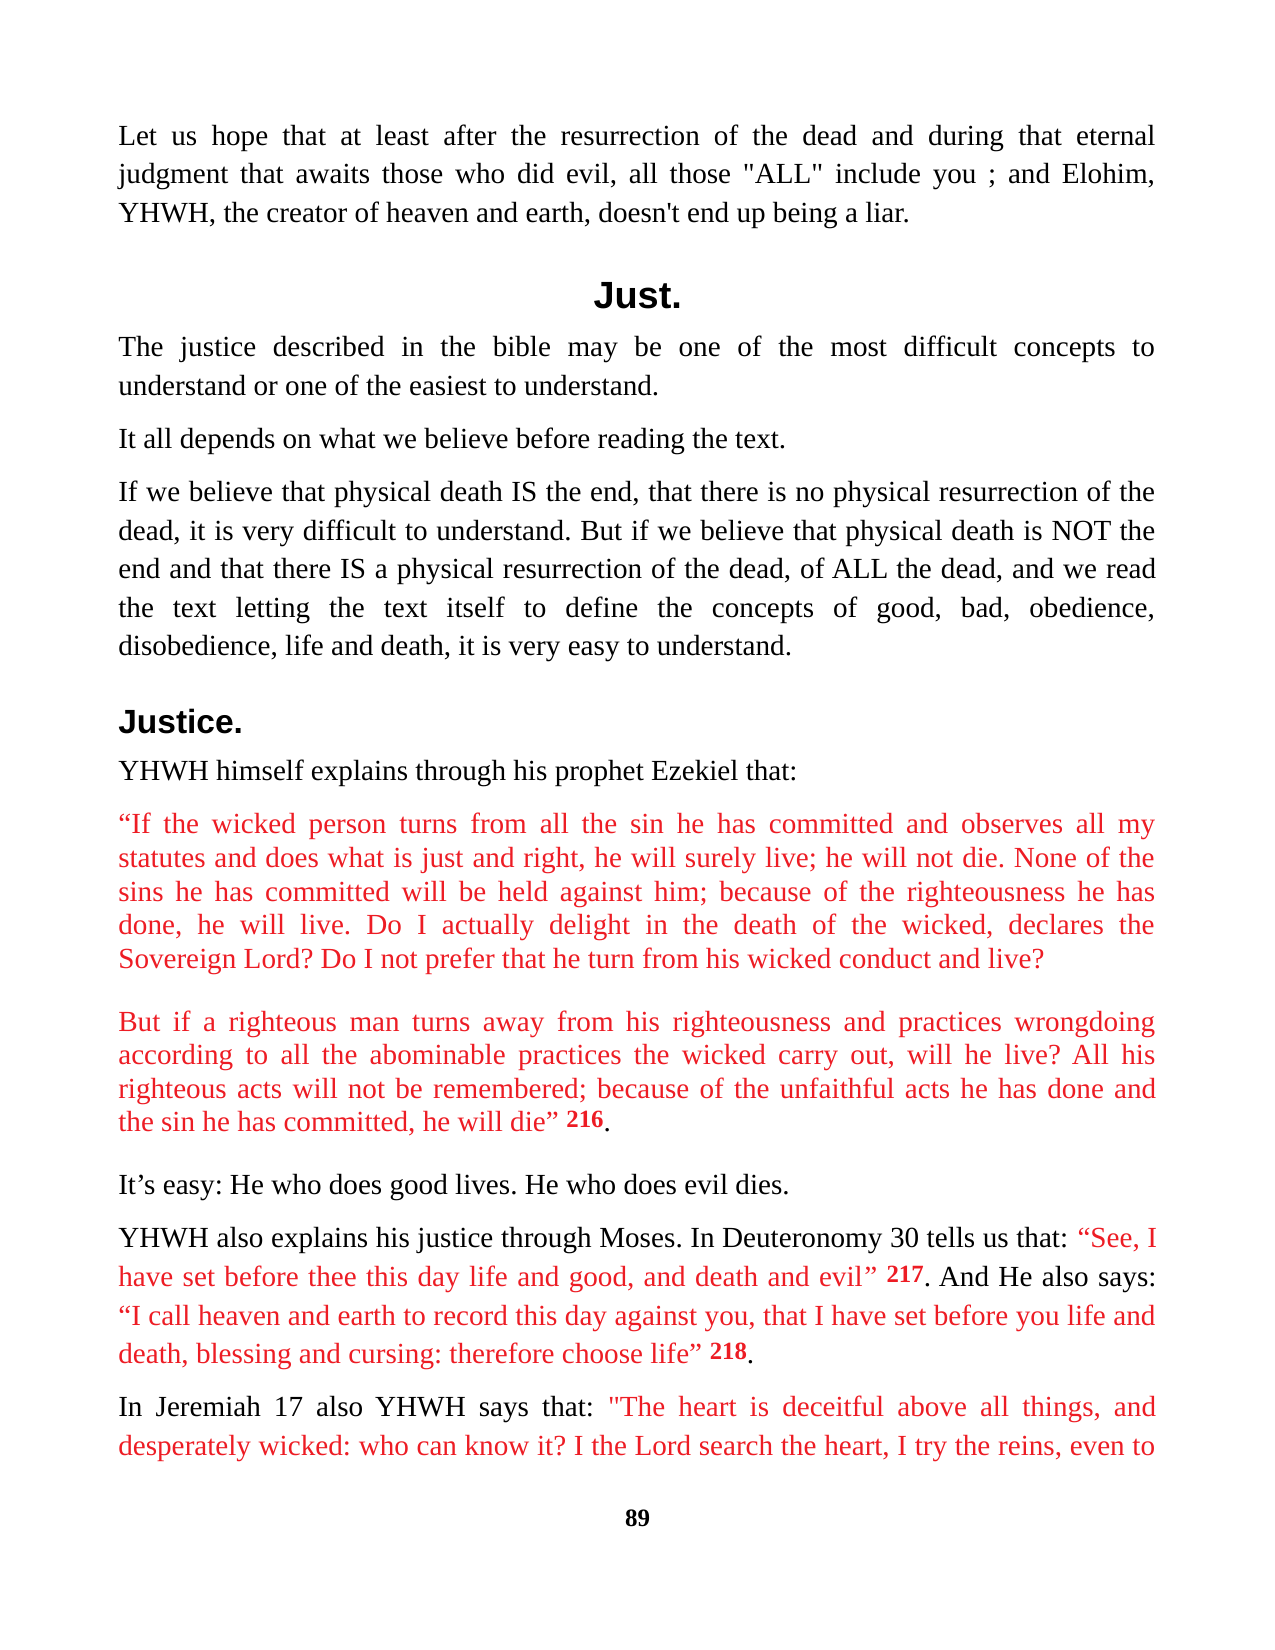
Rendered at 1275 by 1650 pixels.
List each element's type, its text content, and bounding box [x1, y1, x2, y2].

text YHWH also explains his justice through Moses. In Deuteronomy 30 tells us that: “See, I have set before thee this day life and good, and death and evil” . And He also says: “I call heaven and earth to record this day against you, that I have set before you life and death, blessing and cursing: therefore choose life” . [118, 1221, 1157, 1370]
text “If the wicked person turns from all the sin he has committed and observes all my statutes and does what is just and right, he will surely live; he will not die. None of the sins he has committed will be held against him; because of the righteousness he has done, he will live. Do I actually delight in the death of the wicked, declares the Sovereign Lord? Do I not prefer that he turn from his wicked conduct and live? [118, 807, 1157, 974]
text It’s easy: He who does good lives. He who does evil dies. [118, 1167, 1157, 1201]
subtitle Justice. [118, 702, 1157, 741]
text The justice described in the bible may be one of the most difficult concepts to understand or one of the easiest to understand. [118, 329, 1157, 402]
text But if a righteous man turns away from his righteousness and practices wrongdoing according to all the abominable practices the wicked carry out, will he live? All his righteous acts will not be remembered; because of the unfaithful acts he has done and the sin he has committed, he will die” . [118, 1004, 1157, 1138]
text YHWH himself explains through his prophet Ezekiel that: [118, 753, 1157, 787]
text Let us hope that at least after the resurrection of the dead and during that eternal judgment that awaits those who did evil, all those "ALL" include you ; and Elohim, YHWH, the creator of heaven and earth, doesn't end up being a liar. [118, 118, 1157, 229]
text It all depends on what we believe before reading the text. [118, 421, 1157, 455]
text In Jeremiah 17 also YHWH says that: "The heart is deceitful above all things, and desperately wicked: who can know it? I the Lord search the heart, I try the reins, even to [118, 1389, 1157, 1461]
subtitle Just. [118, 273, 1157, 317]
text If we believe that physical death IS the end, that there is no physical resurrection of the dead, it is very difficult to understand. But if we believe that physical death is NOT the end and that there IS a physical resurrection of the dead, of ALL the dead, and we read the text letting the text itself to define the concepts of good, bad, obedience, disobedience, life and death, it is very easy to understand. [118, 474, 1157, 662]
